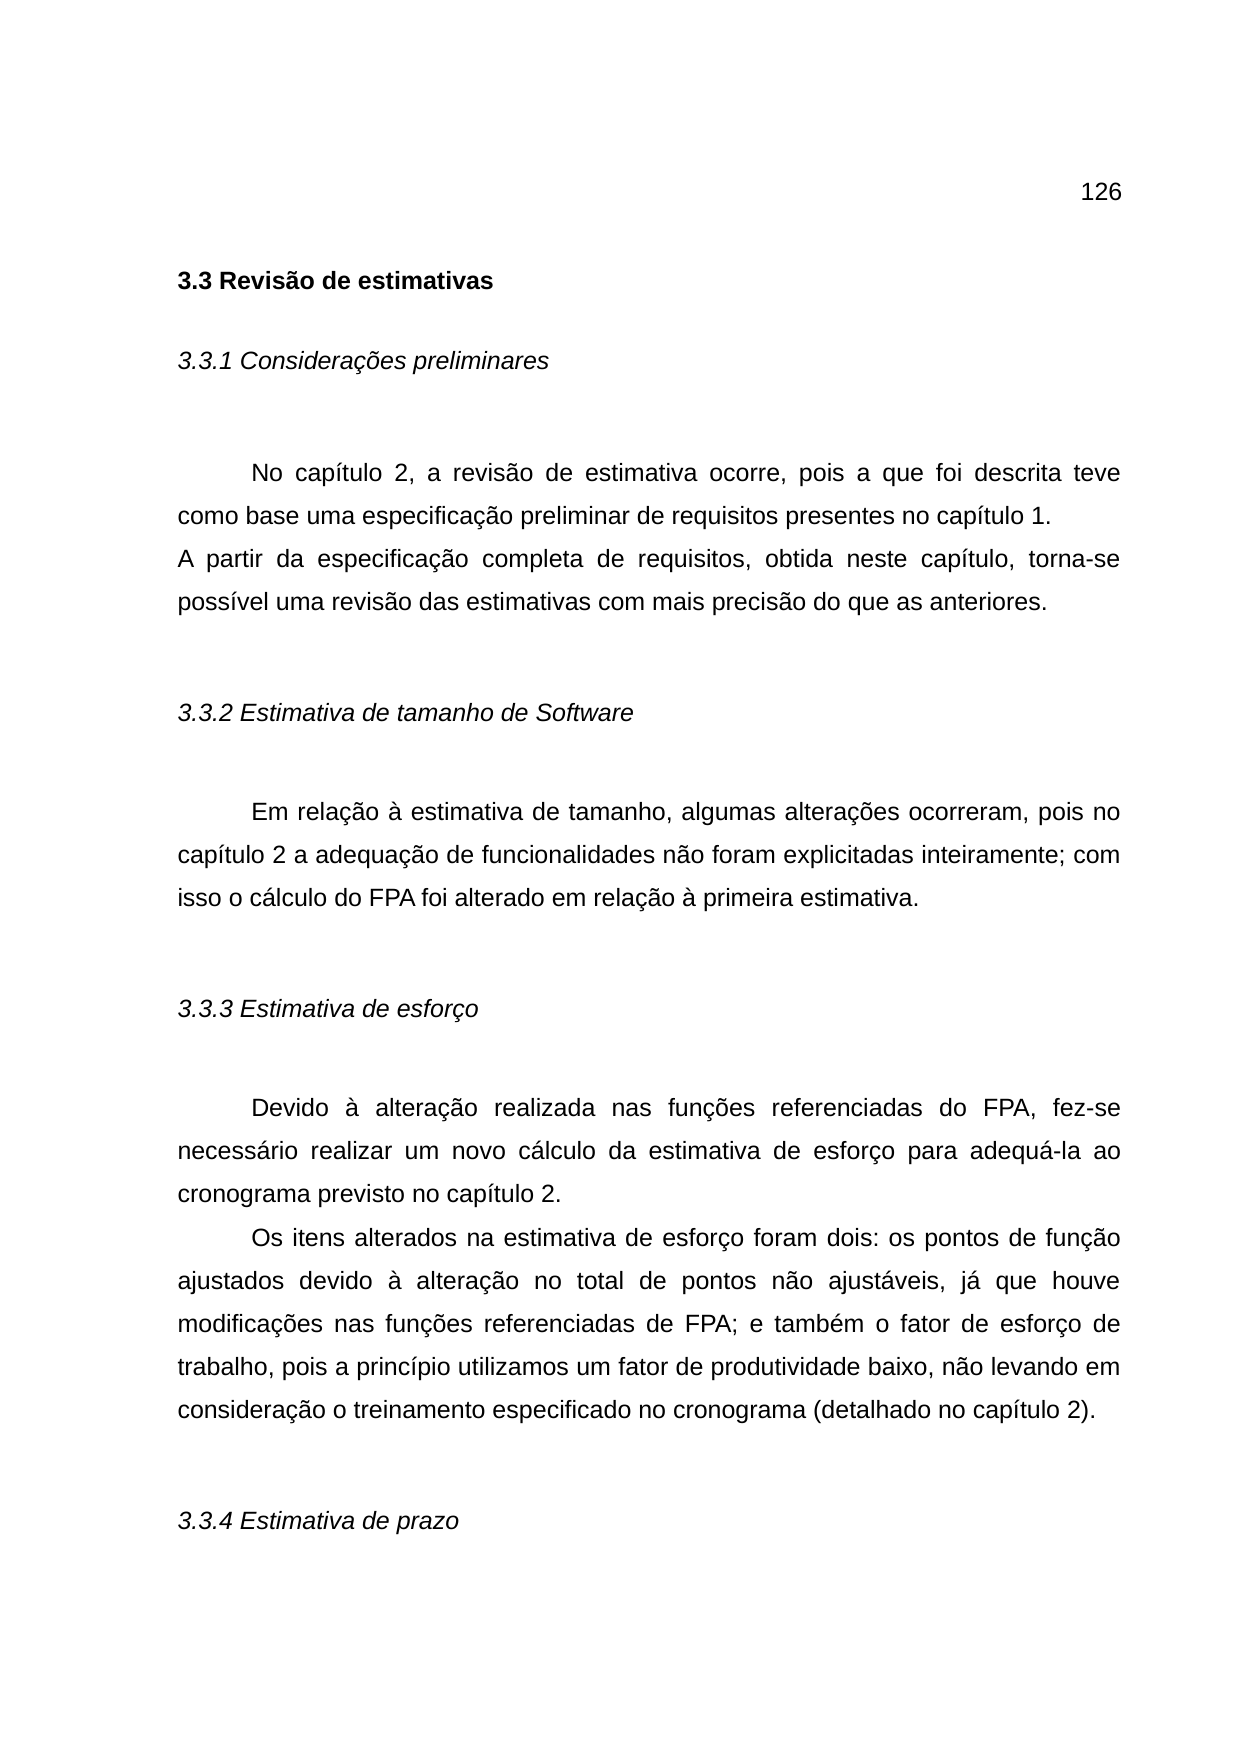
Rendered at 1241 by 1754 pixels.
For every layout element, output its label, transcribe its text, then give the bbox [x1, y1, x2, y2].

subtitle 3.3.3 Estimativa de esforço [177, 994, 1122, 1023]
subtitle 3.3 Revisão de estimativas [177, 266, 1122, 294]
text A partir da especificação completa de requisitos, obtida neste capítulo, torna-se possível uma revisão das estimativas com mais precisão do que as anteriores. [177, 544, 1122, 616]
subtitle 3.3.2 Estimativa de tamanho de Software [177, 698, 1122, 727]
text Em relação à estimativa de tamanho, algumas alterações ocorreram, pois no capítulo 2 a adequação de funcionalidades não foram explicitadas inteiramente; com isso o cálculo do FPA foi alterado em relação à primeira estimativa. [177, 797, 1122, 912]
subtitle 3.3.1 Considerações preliminares [177, 346, 1122, 375]
text No capítulo 2, a revisão de estimativa ocorre, pois a que foi descrita teve como base uma especificação preliminar de requisitos presentes no capítulo 1. [177, 458, 1122, 529]
text Devido à alteração realizada nas funções referenciadas do FPA, fez-se necessário realizar um novo cálculo da estimativa de esforço para adequá-la ao cronograma previsto no capítulo 2. [177, 1093, 1122, 1208]
text Os itens alterados na estimativa de esforço foram dois: os pontos de função ajustados devido à alteração no total de pontos não ajustáveis, já que houve modificações nas funções referenciadas de FPA; e também o fator de esforço de trabalho, pois a princípio utilizamos um fator de produtividade baixo, não levando em consideração o treinamento especificado no cronograma (detalhado no capítulo 2). [177, 1223, 1122, 1424]
subtitle 3.3.4 Estimativa de prazo [177, 1506, 1122, 1535]
